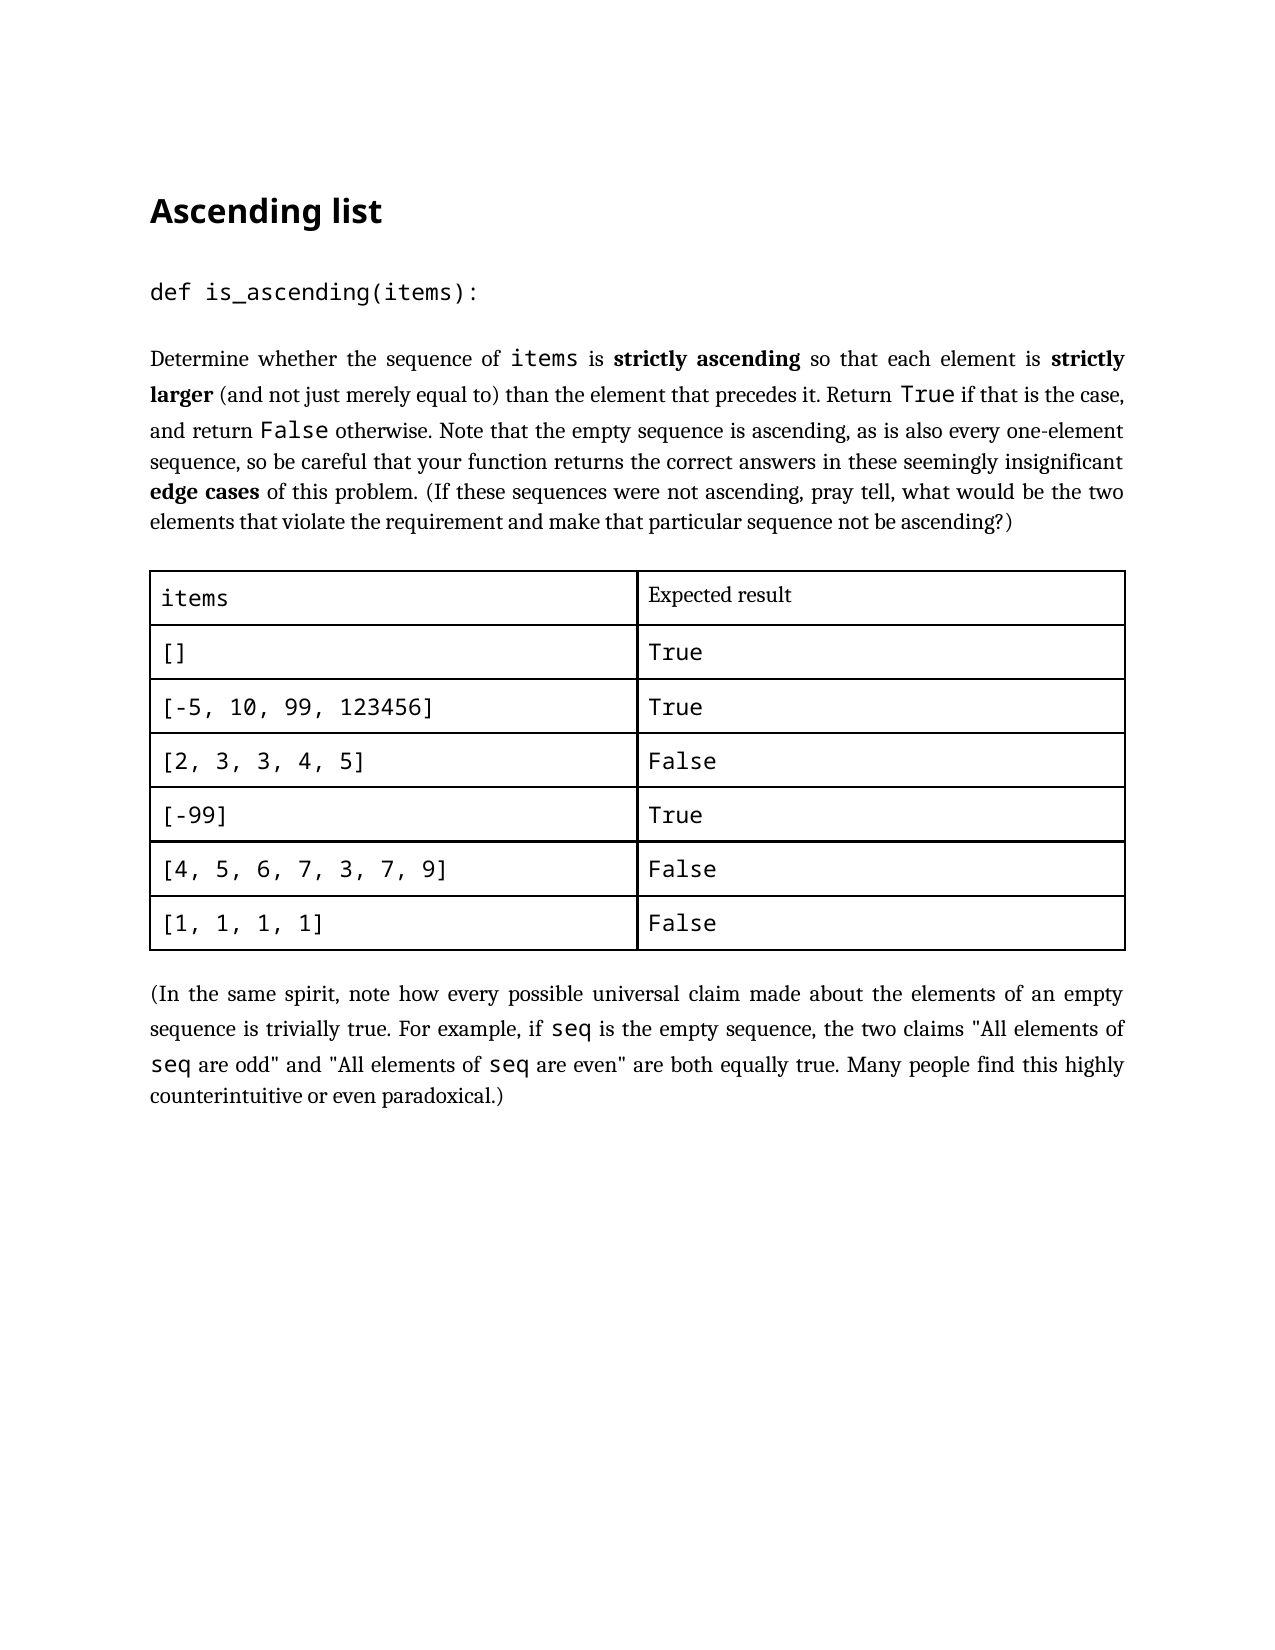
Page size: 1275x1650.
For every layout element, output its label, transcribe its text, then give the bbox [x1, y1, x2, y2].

table_cell False [639, 843, 1124, 894]
table_cell False [639, 897, 1124, 949]
table_cell [2, 3, 3, 4, 5] [151, 734, 636, 786]
table_cell [-99] [151, 788, 636, 840]
table_cell False [639, 734, 1124, 786]
table_cell True [639, 680, 1124, 732]
text Determine whether the sequence of items is strictly ascending so that each element is strictly larger (and not just merely equal to) than the element that precedes it. Return True if that is the case, and return False otherwise. Note that the empty sequence is ascending, as is also every one-element sequence, so be careful that your function returns the correct answers in these seemingly insignificant edge cases of this problem. (If these sequences were not ascending, pray tell, what would be the two elements that violate the requirement and make that particular sequence not be ascending?) [150, 342, 1125, 536]
table_header items [151, 572, 636, 624]
table_cell True [639, 788, 1124, 840]
table_cell [4, 5, 6, 7, 3, 7, 9] [151, 843, 636, 894]
text (In the same spirit, note how every possible universal claim made about the elements of an empty sequence is trivially true. For example, if seq is the empty sequence, the two claims "All elements of seq are odd" and "All elements of seq are even" are both equally true. Many people find this highly counterintuitive or even paradoxical.) [150, 981, 1125, 1109]
subtitle Ascending list [150, 187, 1125, 233]
text def is_ascending(items): [150, 276, 1125, 307]
table_cell [1, 1, 1, 1] [151, 897, 636, 949]
table_header Expected result [639, 572, 1124, 624]
table_cell [] [151, 626, 636, 678]
table_cell [-5, 10, 99, 123456] [151, 680, 636, 732]
table_cell True [639, 626, 1124, 678]
